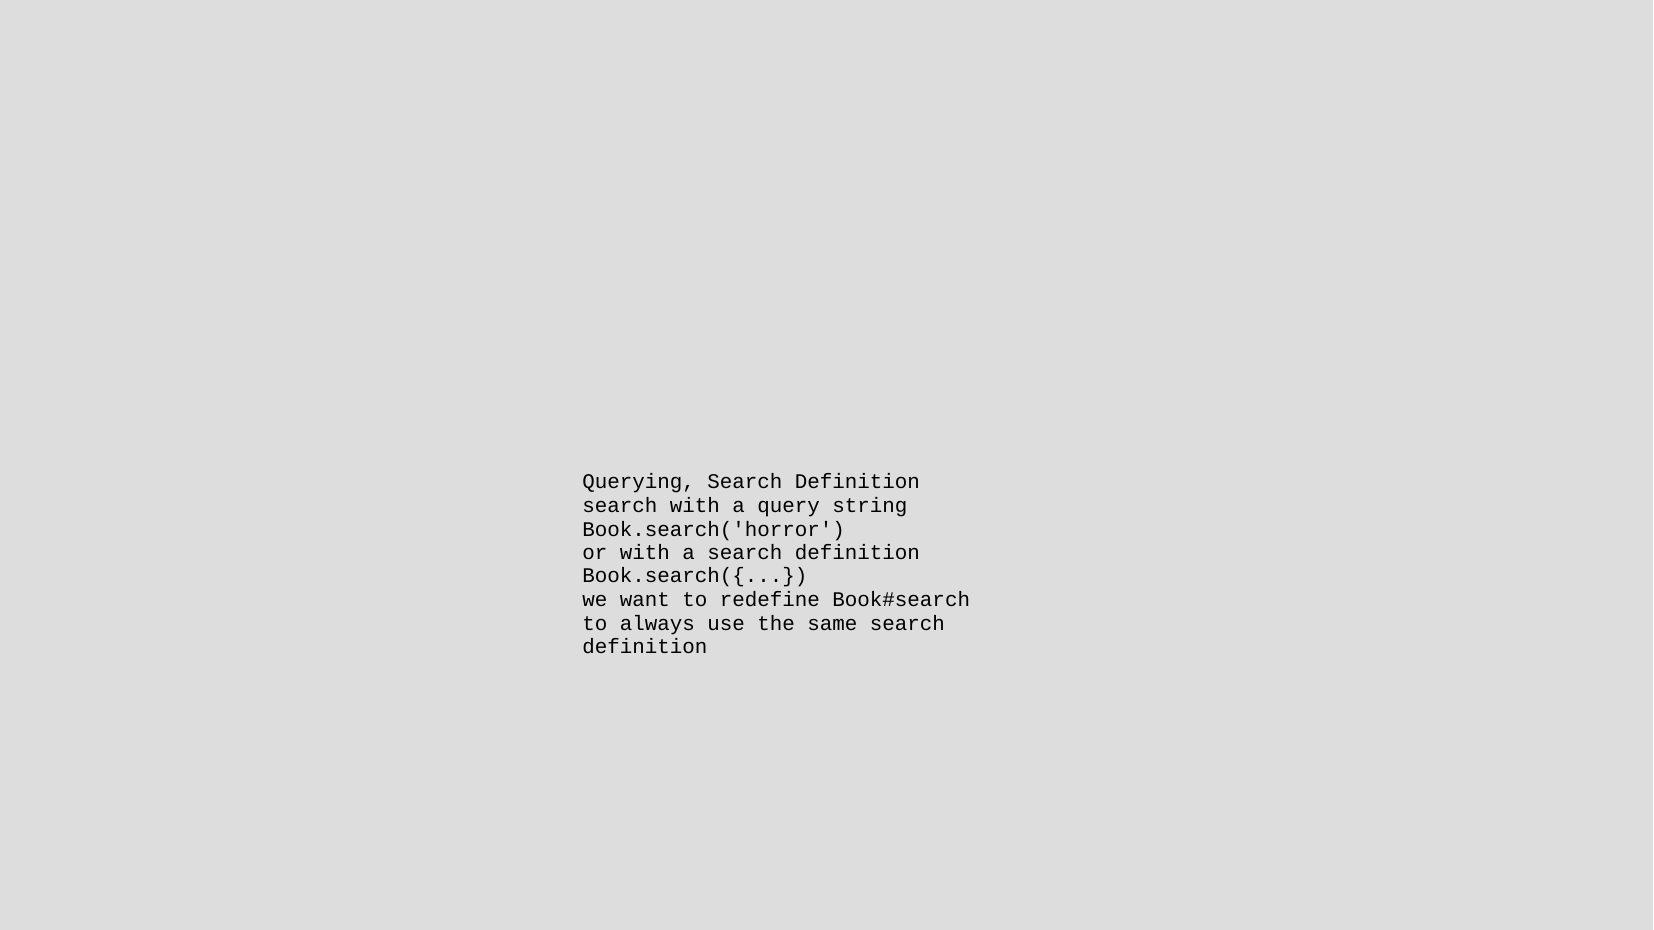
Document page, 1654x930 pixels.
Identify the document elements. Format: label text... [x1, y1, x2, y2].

text_box Querying, Search Definition search with a query string Book.search('horror') or with a search definition Book.search({...}) we want to redefine Book#search to always use the same search definition [567, 464, 1097, 668]
